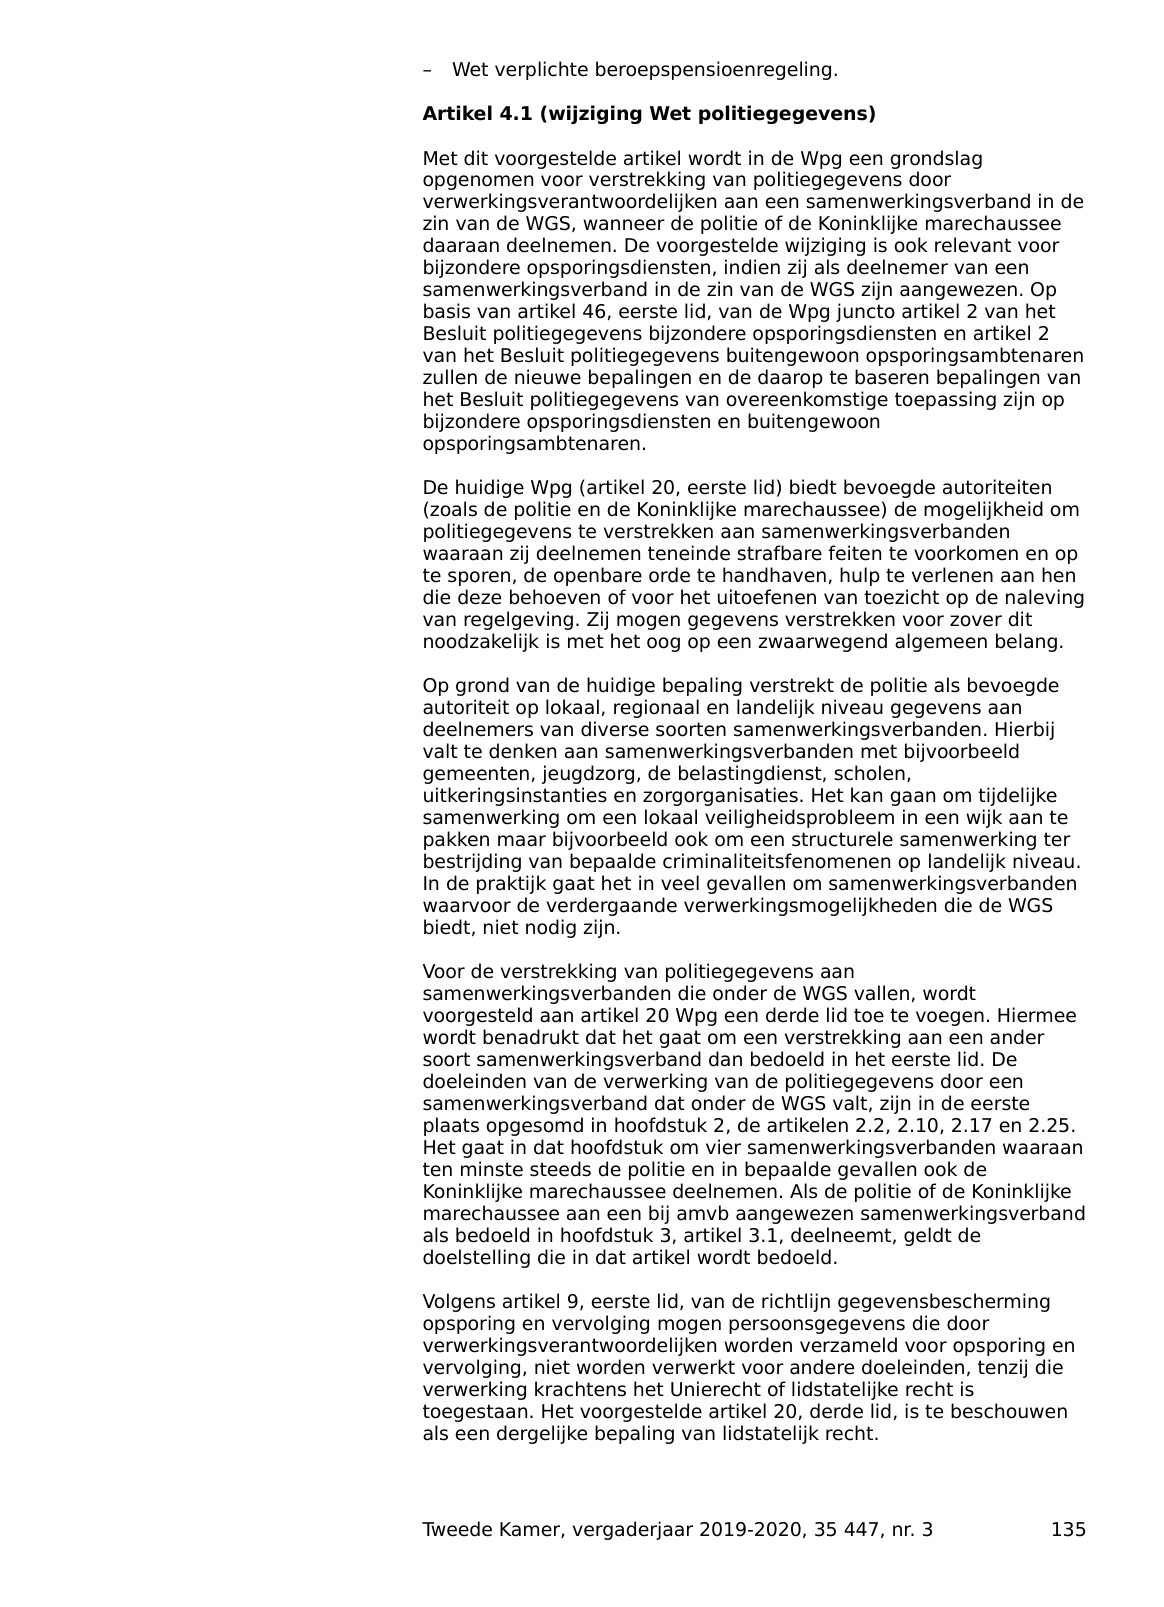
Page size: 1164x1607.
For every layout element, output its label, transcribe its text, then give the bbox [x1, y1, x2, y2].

text Op grond van de huidige bepaling verstrekt de politie als bevoegde autoriteit op lokaal, regionaal en landelijk niveau gegevens aan deelnemers van diverse soorten samenwerkingsverbanden. Hierbij valt te denken aan samenwerkingsverbanden met bijvoorbeeld gemeenten, jeugdzorg, de belastingdienst, scholen, uitkeringsinstanties en zorgorganisaties. Het kan gaan om tijdelijke samenwerking om een lokaal veiligheidsprobleem in een wijk aan te pakken maar bijvoorbeeld ook om een structurele samenwerking ter bestrijding van bepaalde criminaliteitsfenomenen op landelijk niveau. In de praktijk gaat het in veel gevallen om samenwerkingsverbanden waarvoor de verdergaande verwerkingsmogelijkheden die de WGS biedt, niet nodig zijn. [422, 675, 1087, 939]
text Volgens artikel 9, eerste lid, van de richtlijn gegevensbescherming opsporing en vervolging mogen persoonsgegevens die door verwerkingsverantwoordelijken worden verzameld voor opsporing en vervolging, niet worden verwerkt voor andere doeleinden, tenzij die verwerking krachtens het Unierecht of lidstatelijke recht is toegestaan. Het voorgestelde artikel 20, derde lid, is te beschouwen als een dergelijke bepaling van lidstatelijk recht. [422, 1291, 1087, 1445]
text De huidige Wpg (artikel 20, eerste lid) biedt bevoegde autoriteiten (zoals de politie en de Koninklijke marechaussee) de mogelijkheid om politiegegevens te verstrekken aan samenwerkingsverbanden waaraan zij deelnemen teneinde strafbare feiten te voorkomen en op te sporen, de openbare orde te handhaven, hulp te verlenen aan hen die deze behoeven of voor het uitoefenen van toezicht op de naleving van regelgeving. Zij mogen gegevens verstrekken voor zover dit noodzakelijk is met het oog op een zwaarwegend algemeen belang. [422, 477, 1087, 653]
text – Wet verplichte beroepspensioenregeling. [422, 59, 1087, 81]
text Voor de verstrekking van politiegegevens aan samenwerkingsverbanden die onder de WGS vallen, wordt voorgesteld aan artikel 20 Wpg een derde lid toe te voegen. Hiermee wordt benadrukt dat het gaat om een verstrekking aan een ander soort samenwerkingsverband dan bedoeld in het eerste lid. De doeleinden van de verwerking van de politiegegevens door een samenwerkingsverband dat onder de WGS valt, zijn in de eerste plaats opgesomd in hoofdstuk 2, de artikelen 2.2, 2.10, 2.17 en 2.25. Het gaat in dat hoofdstuk om vier samenwerkingsverbanden waaraan ten minste steeds de politie en in bepaalde gevallen ook de Koninklijke marechaussee deelnemen. Als de politie of de Koninklijke marechaussee aan een bij amvb aangewezen samenwerkingsverband als bedoeld in hoofdstuk 3, artikel 3.1, deelneemt, geldt de doelstelling die in dat artikel wordt bedoeld. [422, 961, 1087, 1269]
subtitle Artikel 4.1 (wijziging Wet politiegegevens) [422, 103, 1087, 125]
text Met dit voorgestelde artikel wordt in de Wpg een grondslag opgenomen voor verstrekking van politiegegevens door verwerkingsverantwoordelijken aan een samenwerkingsverband in de zin van de WGS, wanneer de politie of de Koninklijke marechaussee daaraan deelnemen. De voorgestelde wijziging is ook relevant voor bijzondere opsporingsdiensten, indien zij als deelnemer van een samenwerkingsverband in de zin van de WGS zijn aangewezen. Op basis van artikel 46, eerste lid, van de Wpg juncto artikel 2 van het Besluit politiegegevens bijzondere opsporingsdiensten en artikel 2 van het Besluit politiegegevens buitengewoon opsporingsambtenaren zullen de nieuwe bepalingen en de daarop te baseren bepalingen van het Besluit politiegegevens van overeenkomstige toepassing zijn op bijzondere opsporingsdiensten en buitengewoon opsporingsambtenaren. [422, 147, 1087, 455]
